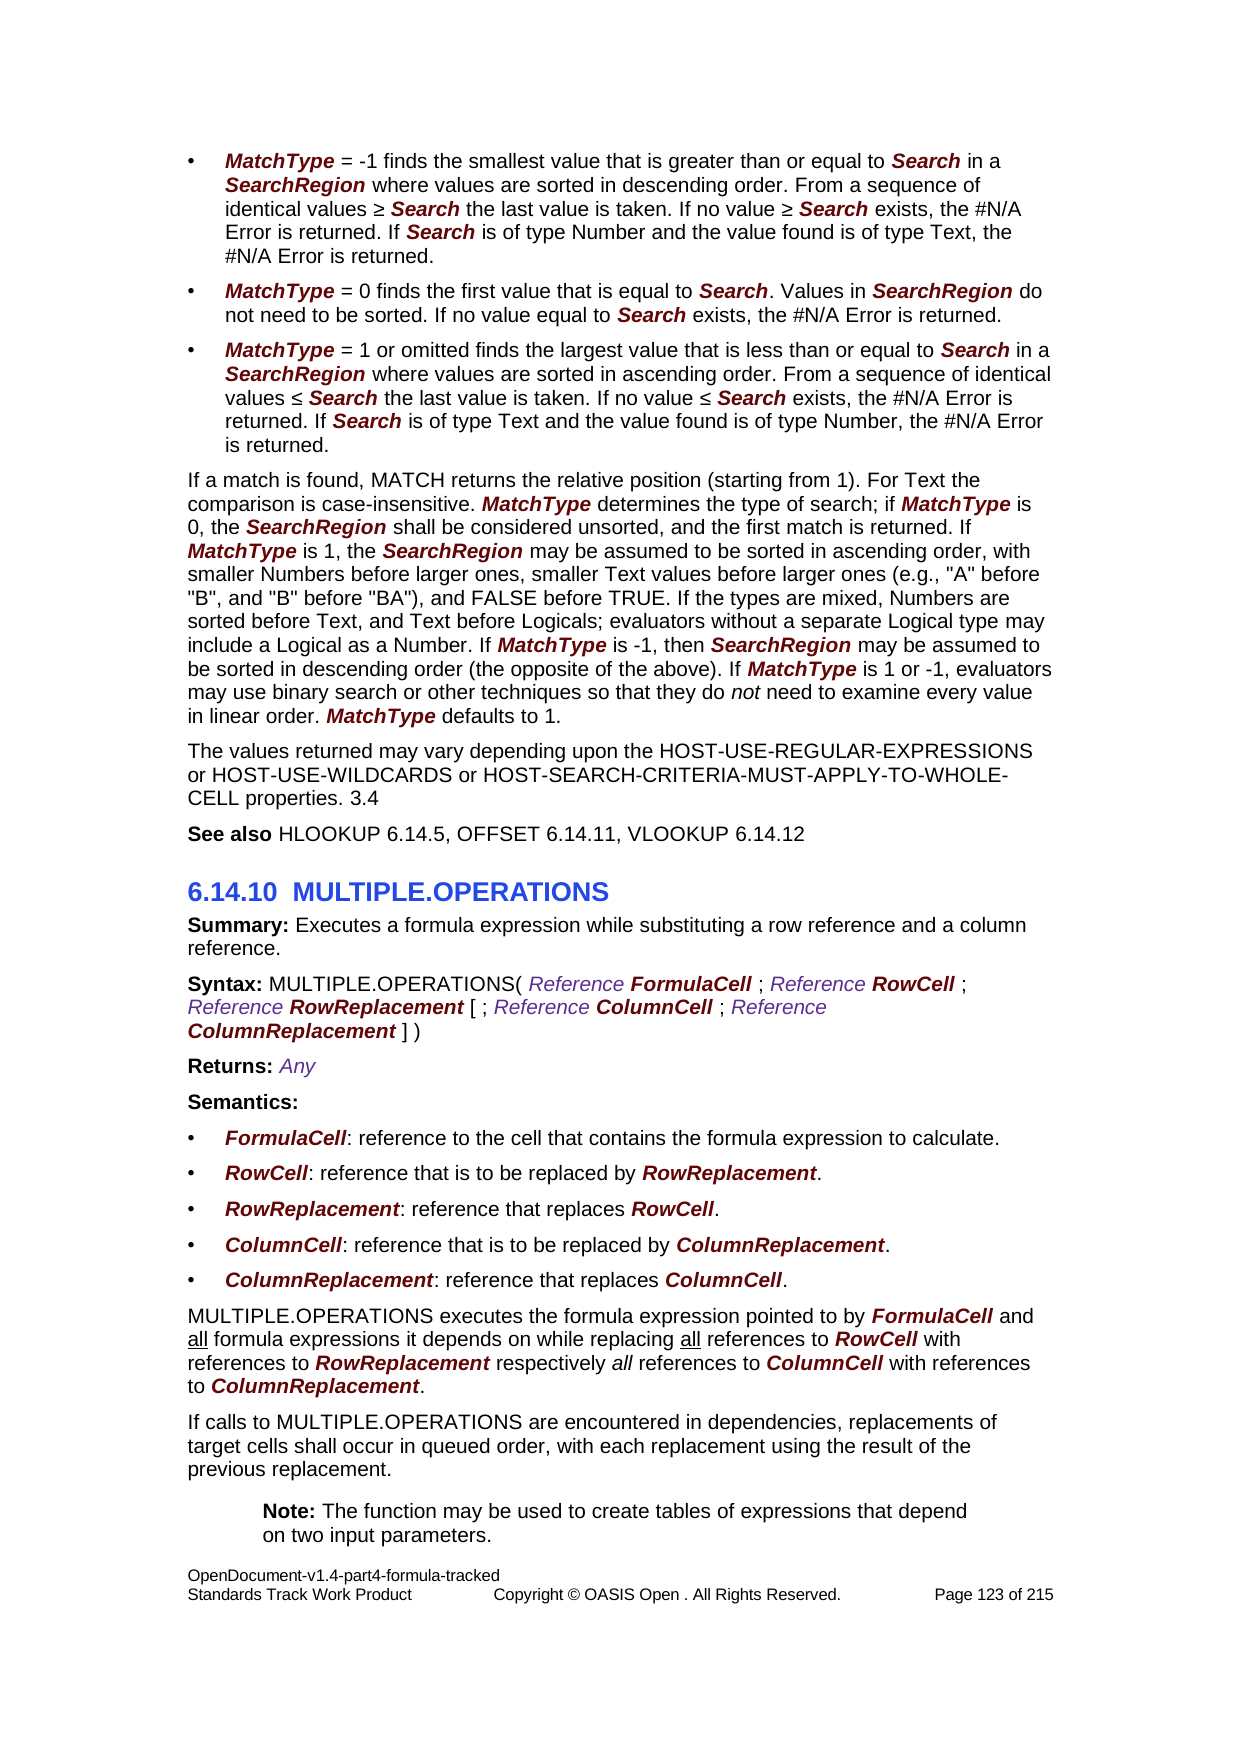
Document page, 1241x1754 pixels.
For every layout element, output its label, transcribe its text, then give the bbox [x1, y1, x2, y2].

list MatchType = -1 finds the smallest value that is greater than or equal to Search in a SearchRegion where values are sorted in descending order. From a sequence of identical values ≥ Search the last value is taken. If no value ≥ Search exists, the #N/A Error is returned. If Search is of type Number and the value found is of type Text, the #N/A Error is returned. [187, 150, 1053, 268]
text See also HLOOKUP 6.14.5, OFFSET 6.14.11, VLOOKUP 6.14.12 [187, 822, 1053, 846]
text Summary: Executes a formula expression while substituting a row reference and a column reference. [187, 913, 1053, 960]
text If calls to MULTIPLE.OPERATIONS are encountered in dependencies, replacements of target cells shall occur in queued order, with each replacement using the result of the previous replacement. [187, 1411, 1053, 1481]
text Returns: Any [187, 1055, 1053, 1078]
list RowCell: reference that is to be replaced by RowReplacement. [187, 1162, 1053, 1185]
list MatchType = 0 finds the first value that is equal to Search. Values in SearchRegion do not need to be sorted. If no value equal to Search exists, the #N/A Error is returned. [187, 280, 1053, 327]
list FormulaCell: reference to the cell that contains the formula expression to calculate. [187, 1126, 1053, 1150]
text The values returned may vary depending upon the HOST-USE-REGULAR-EXPRESSIONS or HOST-USE-WILDCARDS or HOST-SEARCH-CRITERIA-MUST-APPLY-TO-WHOLE-CELL properties. 3.4 [187, 740, 1053, 810]
list RowReplacement: reference that replaces RowCell. [187, 1197, 1053, 1221]
subtitle MULTIPLE.OPERATIONS [187, 877, 1053, 907]
text Semantics: [187, 1091, 1053, 1114]
list ColumnCell: reference that is to be replaced by ColumnReplacement. [187, 1233, 1053, 1257]
list ColumnReplacement: reference that replaces ColumnCell. [187, 1269, 1053, 1292]
list MatchType = 1 or omitted finds the largest value that is less than or equal to Search in a SearchRegion where values are sorted in ascending order. From a sequence of identical values ≤ Search the last value is taken. If no value ≤ Search exists, the #N/A Error is returned. If Search is of type Text and the value found is of type Number, the #N/A Error is returned. [187, 339, 1053, 457]
text Syntax: MULTIPLE.OPERATIONS( Reference FormulaCell ; Reference RowCell ; Reference RowReplacement [ ; Reference ColumnCell ; Reference ColumnReplacement ] ) [187, 972, 1053, 1043]
text Note: The function may be used to create tables of expressions that depend on two input parameters. [262, 1500, 978, 1547]
text MULTIPLE.OPERATIONS executes the formula expression pointed to by FormulaCell and all formula expressions it depends on while replacing all references to RowCell with references to RowReplacement respectively all references to ColumnCell with references to ColumnReplacement. [187, 1304, 1053, 1398]
text If a match is found, MATCH returns the relative position (starting from 1). For Text the comparison is case-insensitive. MatchType determines the type of search; if MatchType is 0, the SearchRegion shall be considered unsorted, and the first match is returned. If MatchType is 1, the SearchRegion may be assumed to be sorted in ascending order, with smaller Numbers before larger ones, smaller Text values before larger ones (e.g., "A" before "B", and "B" before "BA"), and FALSE before TRUE. If the types are mixed, Numbers are sorted before Text, and Text before Logicals; evaluators without a separate Logical type may include a Logical as a Number. If MatchType is -1, then SearchRegion may be assumed to be sorted in descending order (the opposite of the above). If MatchType is 1 or -1, evaluators may use binary search or other techniques so that they do not need to examine every value in linear order. MatchType defaults to 1. [187, 469, 1053, 728]
